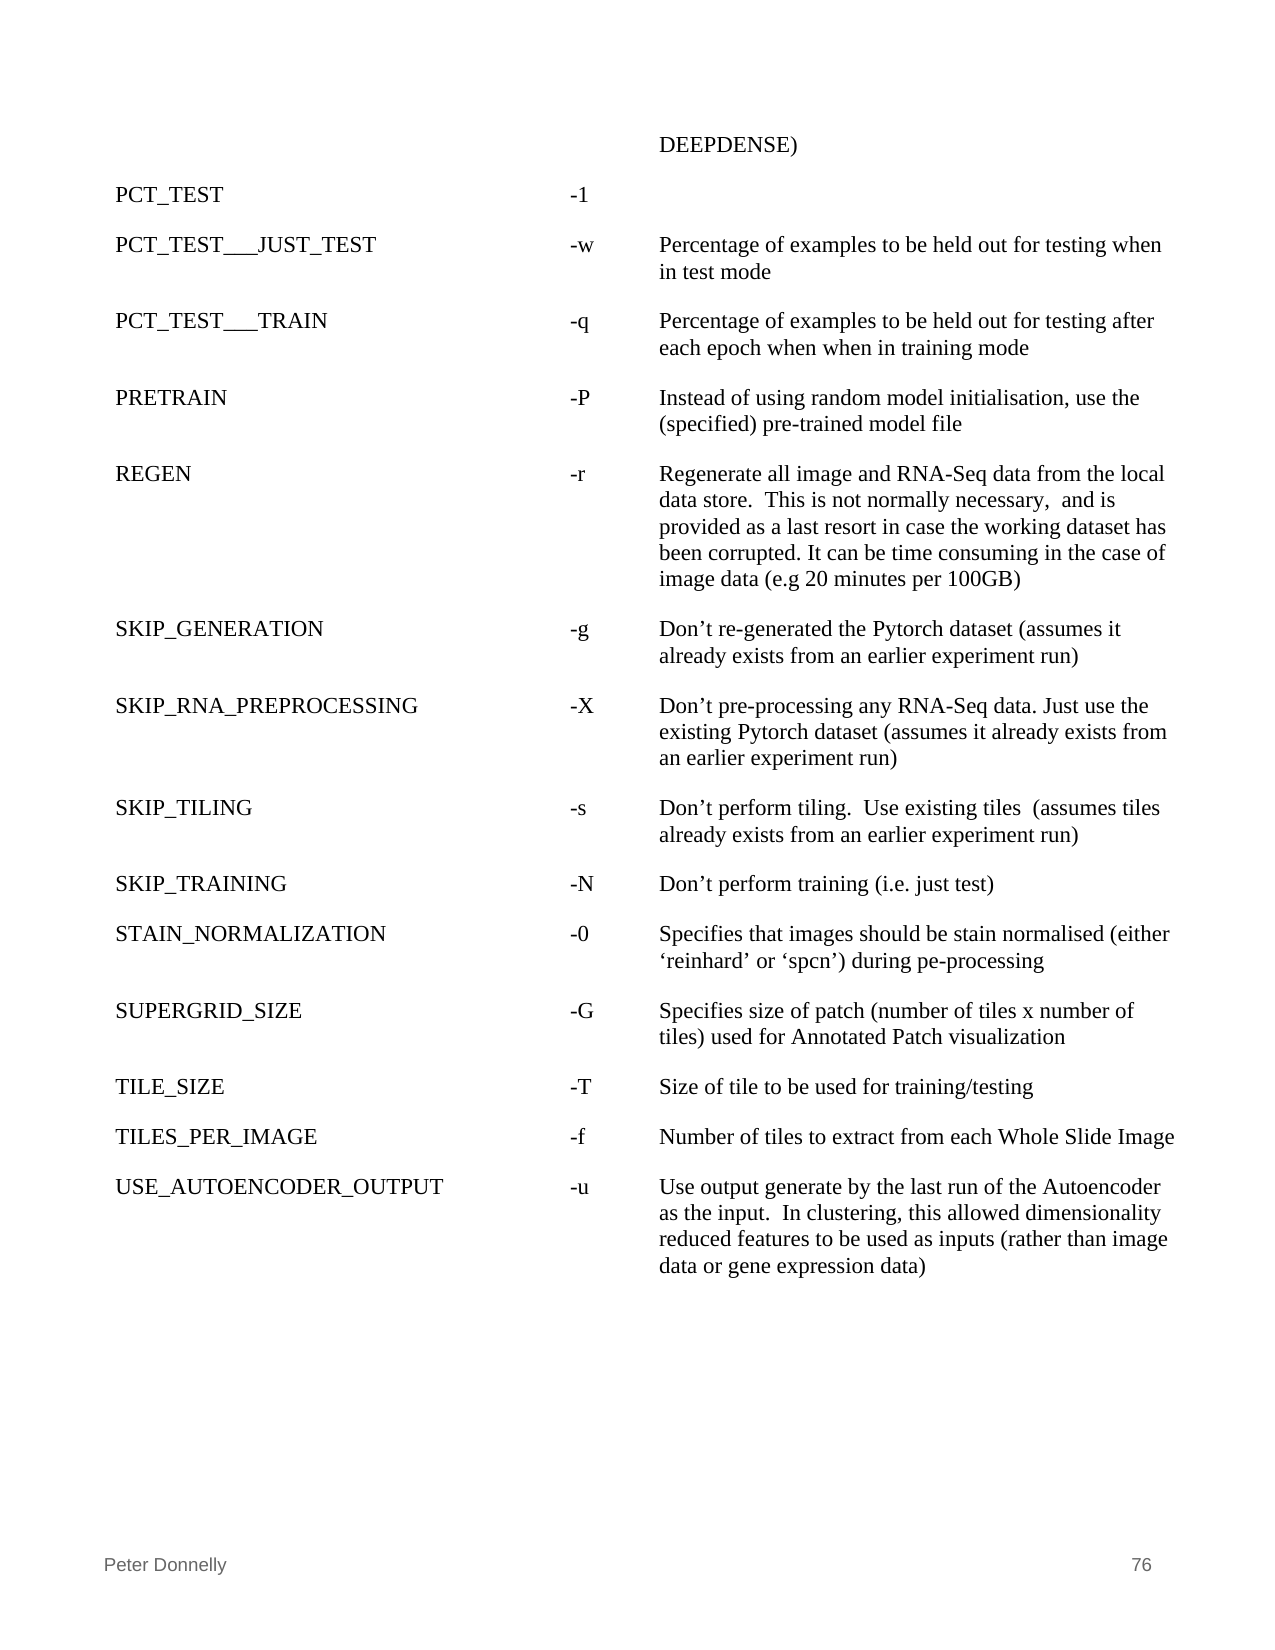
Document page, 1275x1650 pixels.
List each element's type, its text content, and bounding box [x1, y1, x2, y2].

table_cell -s [558, 783, 647, 859]
table_cell Regenerate all image and RNA-Seq data from the local data store. This is not normally necessary, and is provided as a last resort in case the working dataset has been corrupted. It can be time consuming in the case of image data (e.g 20 minutes per 100GB) [647, 448, 1189, 604]
table_cell SUPERGRID_SIZE [104, 985, 558, 1061]
table_cell DEEPDENSE) [647, 120, 1189, 170]
table_cell -g [558, 604, 647, 680]
table_cell PCT_TEST [104, 170, 558, 219]
table_cell -1 [558, 170, 647, 219]
table_cell TILE_SIZE [104, 1061, 558, 1111]
table_cell Number of tiles to extract from each Whole Slide Image [647, 1111, 1189, 1161]
table_cell PCT_TEST___TRAIN [104, 296, 558, 372]
table_cell [647, 170, 1189, 219]
table_cell -u [558, 1161, 647, 1290]
table_cell [558, 120, 647, 170]
table_cell Don’t perform tiling. Use existing tiles (assumes tiles already exists from an earlier experiment run) [647, 783, 1189, 859]
table_cell USE_AUTOENCODER_OUTPUT [104, 1161, 558, 1290]
table_cell Percentage of examples to be held out for testing when in test mode [647, 220, 1189, 296]
table_cell Size of tile to be used for training/testing [647, 1061, 1189, 1111]
table_cell [104, 120, 558, 170]
table_cell Specifies that images should be stain normalised (either ‘reinhard’ or ‘spcn’) during pe-processing [647, 909, 1189, 985]
table_cell -G [558, 985, 647, 1061]
table_cell Don’t pre-processing any RNA-Seq data. Just use the existing Pytorch dataset (assumes it already exists from an earlier experiment run) [647, 680, 1189, 782]
table_cell Specifies size of patch (number of tiles x number of tiles) used for Annotated Patch visualization [647, 985, 1189, 1061]
table_cell Instead of using random model initialisation, use the (specified) pre-trained model file [647, 372, 1189, 448]
table_cell SKIP_RNA_PREPROCESSING [104, 680, 558, 782]
table_cell -f [558, 1111, 647, 1161]
table_cell SKIP_GENERATION [104, 604, 558, 680]
table_cell PCT_TEST___JUST_TEST [104, 220, 558, 296]
table_cell -q [558, 296, 647, 372]
table_cell PRETRAIN [104, 372, 558, 448]
table_cell -r [558, 448, 647, 604]
table_cell Don’t perform training (i.e. just test) [647, 859, 1189, 909]
table_cell Don’t re-generated the Pytorch dataset (assumes it already exists from an earlier experiment run) [647, 604, 1189, 680]
table_cell -T [558, 1061, 647, 1111]
table_cell -w [558, 220, 647, 296]
table_cell Use output generate by the last run of the Autoencoder as the input. In clustering, this allowed dimensionality reduced features to be used as inputs (rather than image data or gene expression data) [647, 1161, 1189, 1290]
table_cell REGEN [104, 448, 558, 604]
table_cell -0 [558, 909, 647, 985]
table_cell -P [558, 372, 647, 448]
table_cell TILES_PER_IMAGE [104, 1111, 558, 1161]
table_cell SKIP_TRAINING [104, 859, 558, 909]
table_cell Percentage of examples to be held out for testing after each epoch when when in training mode [647, 296, 1189, 372]
table_cell -X [558, 680, 647, 782]
table_cell STAIN_NORMALIZATION [104, 909, 558, 985]
table_cell SKIP_TILING [104, 783, 558, 859]
table_cell -N [558, 859, 647, 909]
